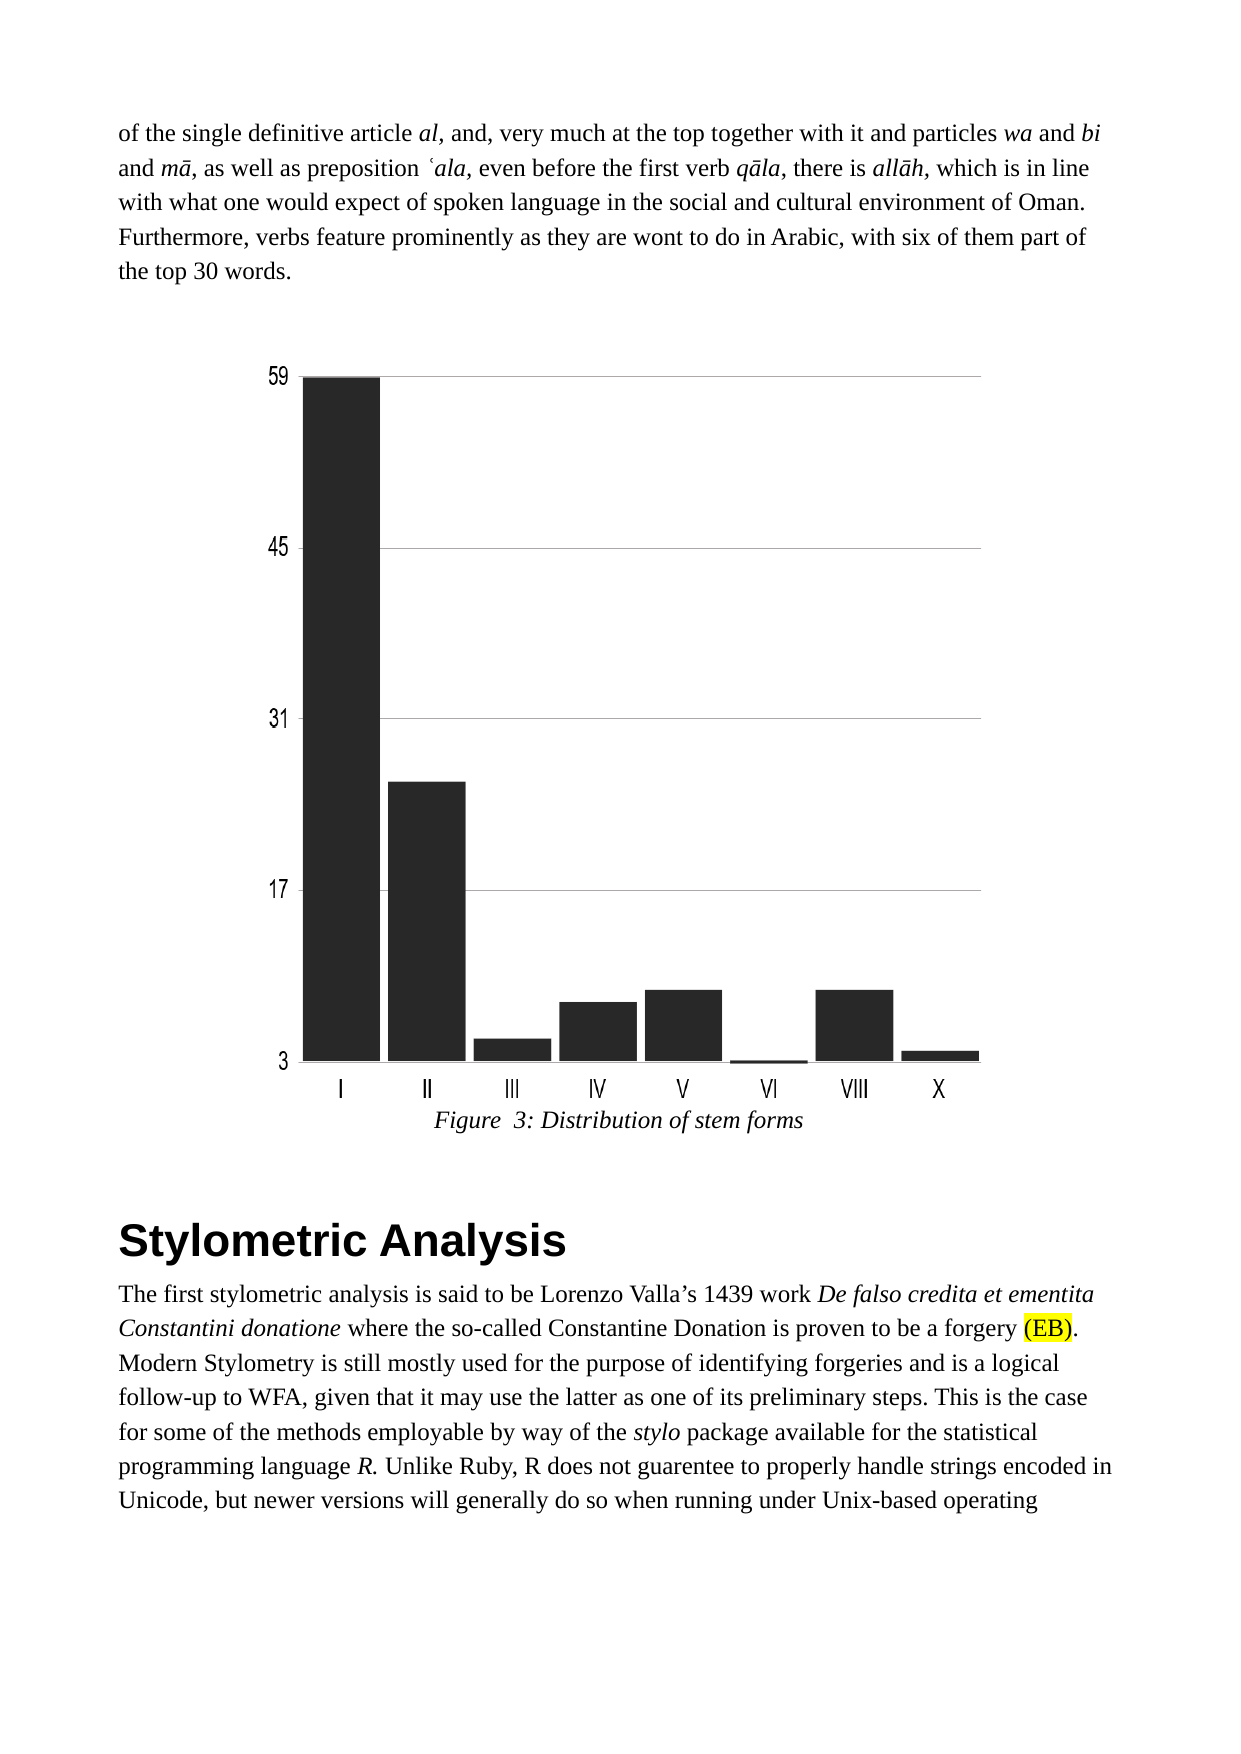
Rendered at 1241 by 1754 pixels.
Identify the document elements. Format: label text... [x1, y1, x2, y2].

picture [259, 352, 982, 1105]
subtitle Stylometric Analysis [118, 1213, 1122, 1266]
text of the single definitive article al, and, very much at the top together with it and particles wa and bi and mā, as well as preposition ʿala, even before the first verb qāla, there is allāh, which is in line with what one would expect of spoken language in the social and cultural environment of Oman. Furthermore, verbs feature prominently as they are wont to do in Arabic, with six of them part of the top 30 words. [118, 118, 1122, 319]
text Figure 3: Distribution of stem forms [259, 1105, 981, 1134]
text The first stylometric analysis is said to be Lorenzo Valla’s 1439 work De falso credita et ementita Constantini donatione where the so-called Constantine Donation is proven to be a forgery (EB). Modern Stylometry is still mostly used for the purpose of identifying forgeries and is a logical follow-up to WFA, given that it may use the latter as one of its preliminary steps. This is the case for some of the methods employable by way of the stylo package available for the statistical programming language R. Unlike Ruby, R does not guarentee to properly handle strings encoded in Unicode, but newer versions will generally do so when running under Unix-based operating [118, 1279, 1122, 1514]
